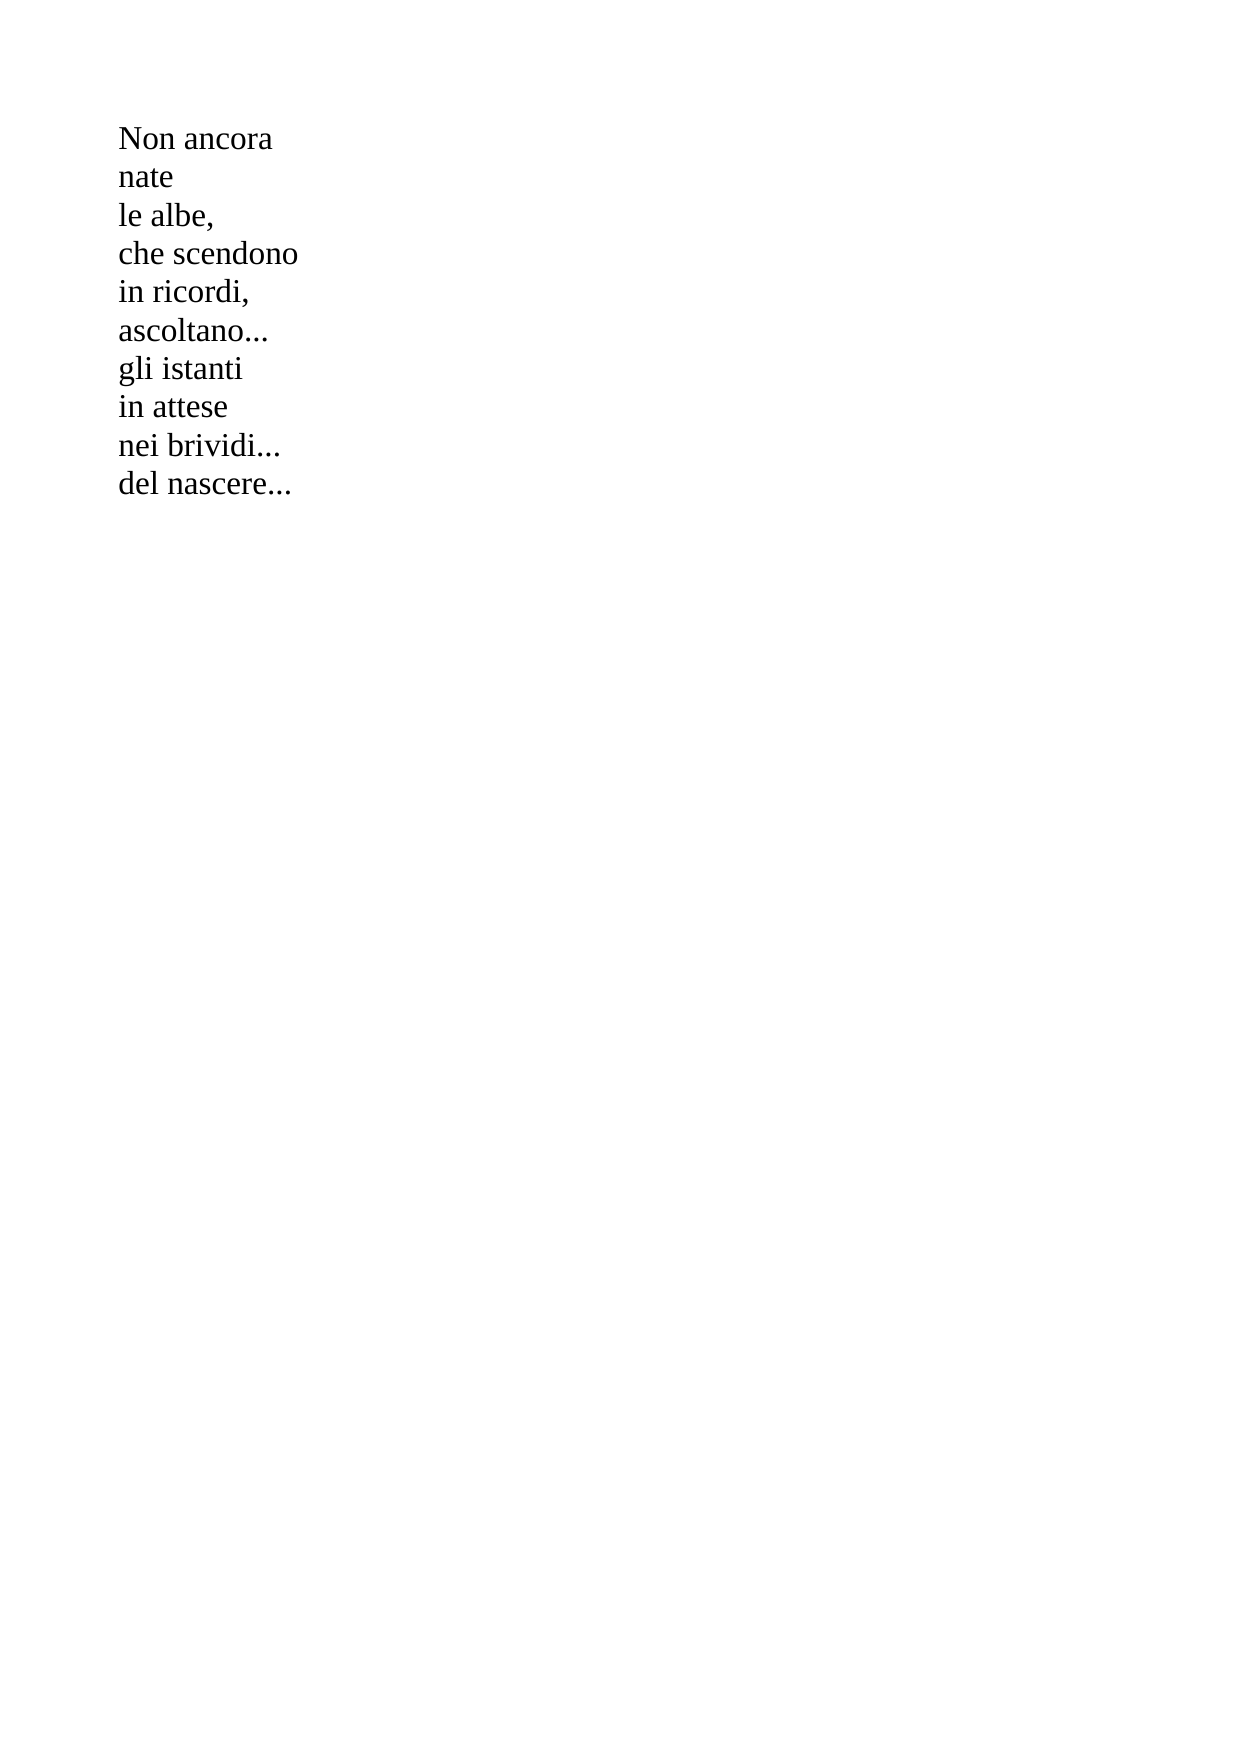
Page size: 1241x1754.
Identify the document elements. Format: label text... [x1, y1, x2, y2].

text Non ancora [118, 118, 1122, 156]
text in ricordi, [118, 271, 1122, 310]
text nate [118, 156, 1122, 195]
text del nascere... [118, 463, 1122, 501]
text ascoltano... [118, 310, 1122, 348]
text gli istanti [118, 348, 1122, 386]
text in attese [118, 386, 1122, 425]
text nei brividi... [118, 425, 1122, 463]
text che scendono [118, 233, 1122, 271]
text le albe, [118, 195, 1122, 233]
